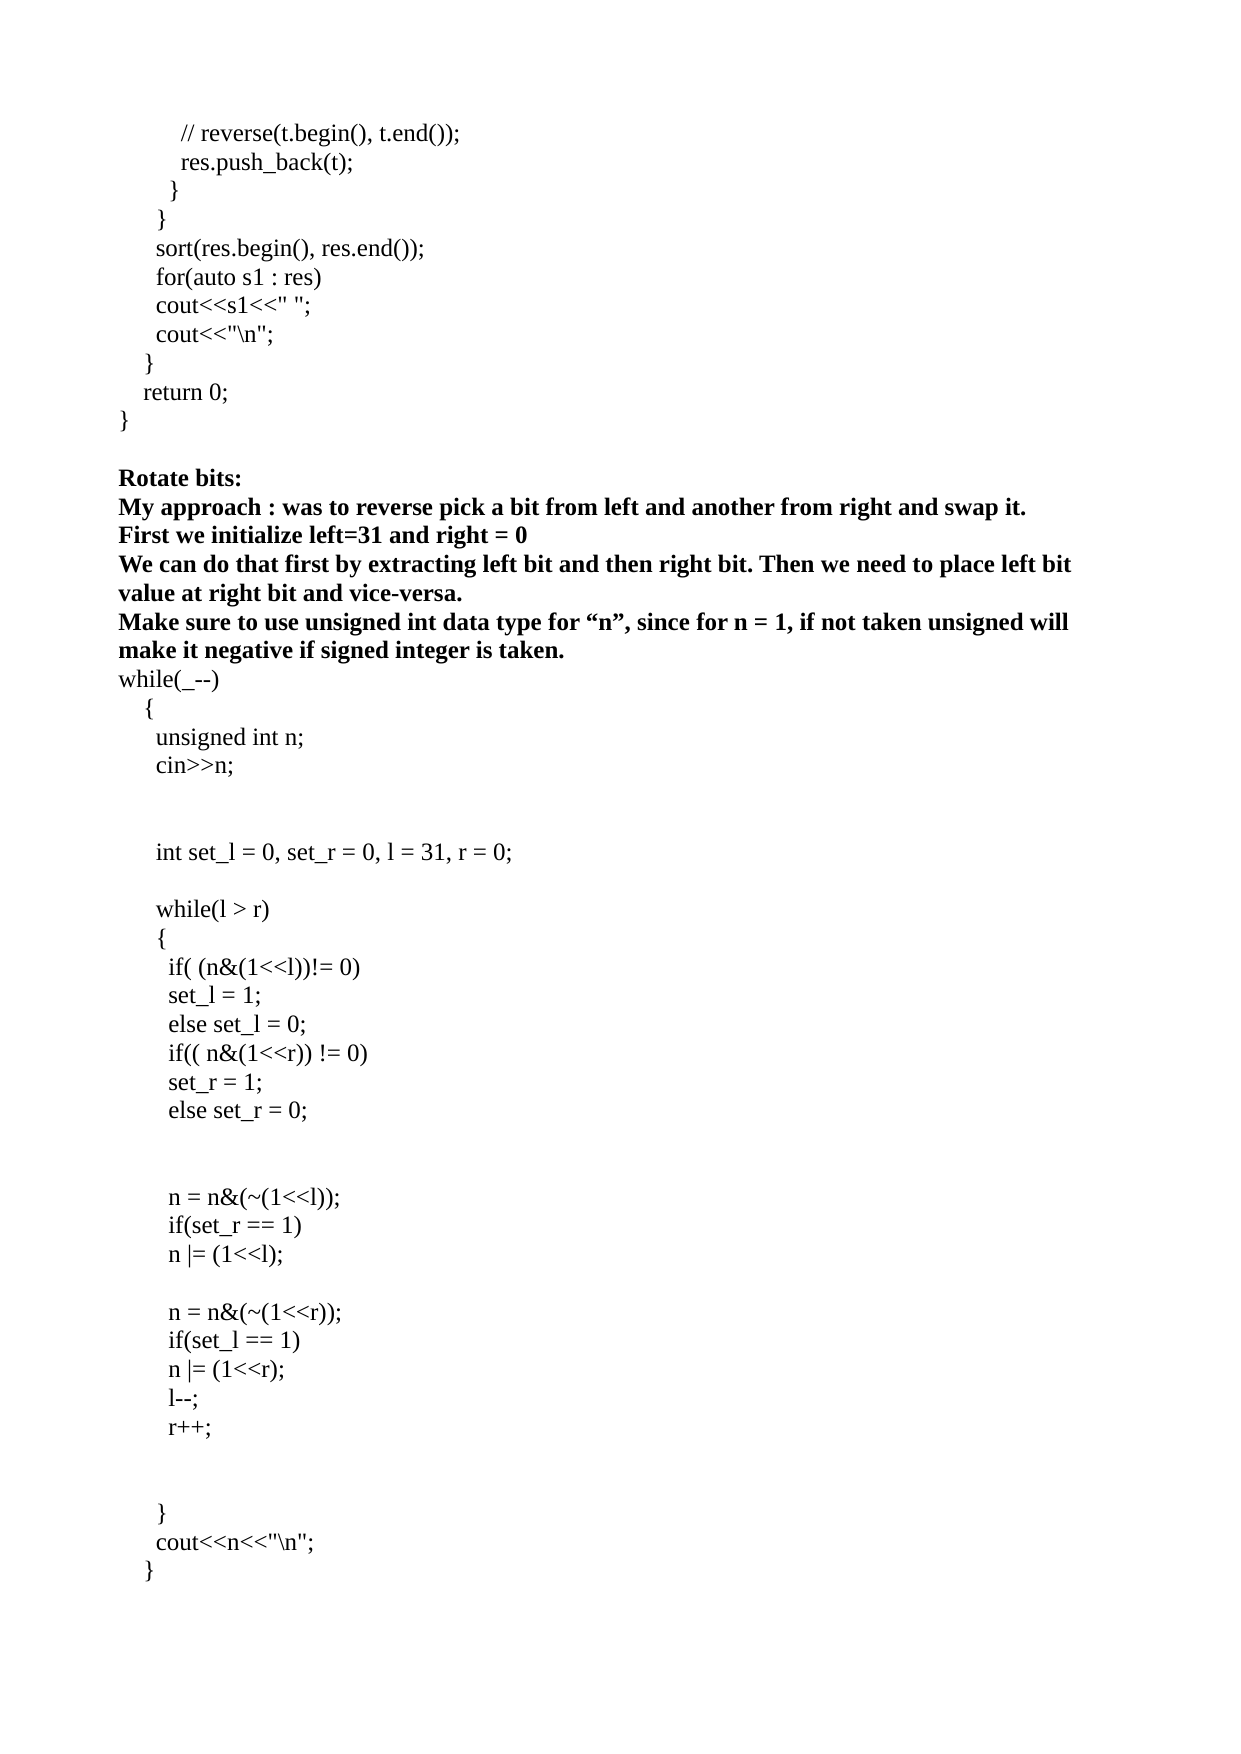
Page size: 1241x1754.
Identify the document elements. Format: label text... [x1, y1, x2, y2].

text { [118, 693, 1122, 722]
text int set_l = 0, set_r = 0, l = 31, r = 0; [118, 837, 1122, 866]
text if(( n&(1<<r)) != 0) [118, 1038, 1122, 1067]
text set_l = 1; [118, 981, 1122, 1009]
text if(set_l == 1) [118, 1326, 1122, 1354]
text } [118, 406, 1122, 434]
text } [118, 1498, 1122, 1527]
text sort(res.begin(), res.end()); [118, 233, 1122, 262]
text } [118, 204, 1122, 233]
text We can do that first by extracting left bit and then right bit. Then we need to place left bit value at right bit and vice-versa. [118, 549, 1122, 607]
text My approach : was to reverse pick a bit from left and another from right and swap it. [118, 492, 1122, 521]
text l--; [118, 1383, 1122, 1412]
text res.push_back(t); [118, 147, 1122, 176]
text n |= (1<<l); [118, 1239, 1122, 1268]
text if( (n&(1<<l))!= 0) [118, 952, 1122, 981]
text else set_l = 0; [118, 1009, 1122, 1038]
text First we initialize left=31 and right = 0 [118, 521, 1122, 549]
text for(auto s1 : res) [118, 262, 1122, 291]
text } [118, 176, 1122, 204]
text while(l > r) [118, 894, 1122, 923]
text r++; [118, 1412, 1122, 1441]
text Make sure to use unsigned int data type for “n”, since for n = 1, if not taken unsigned will make it negative if signed integer is taken. [118, 607, 1122, 664]
text { [118, 923, 1122, 952]
text n |= (1<<r); [118, 1354, 1122, 1383]
text set_r = 1; [118, 1067, 1122, 1096]
text cout<<n<<"\n"; [118, 1527, 1122, 1556]
text cin>>n; [118, 751, 1122, 779]
text n = n&(~(1<<r)); [118, 1297, 1122, 1326]
text unsigned int n; [118, 722, 1122, 751]
text } [118, 348, 1122, 377]
text cout<<"\n"; [118, 319, 1122, 348]
text while(_--) [118, 664, 1122, 693]
text if(set_r == 1) [118, 1211, 1122, 1239]
text n = n&(~(1<<l)); [118, 1182, 1122, 1211]
text } [118, 1556, 1122, 1584]
text Rotate bits: [118, 463, 1122, 492]
text // reverse(t.begin(), t.end()); [118, 118, 1122, 147]
text else set_r = 0; [118, 1096, 1122, 1124]
text return 0; [118, 377, 1122, 406]
text cout<<s1<<" "; [118, 291, 1122, 319]
